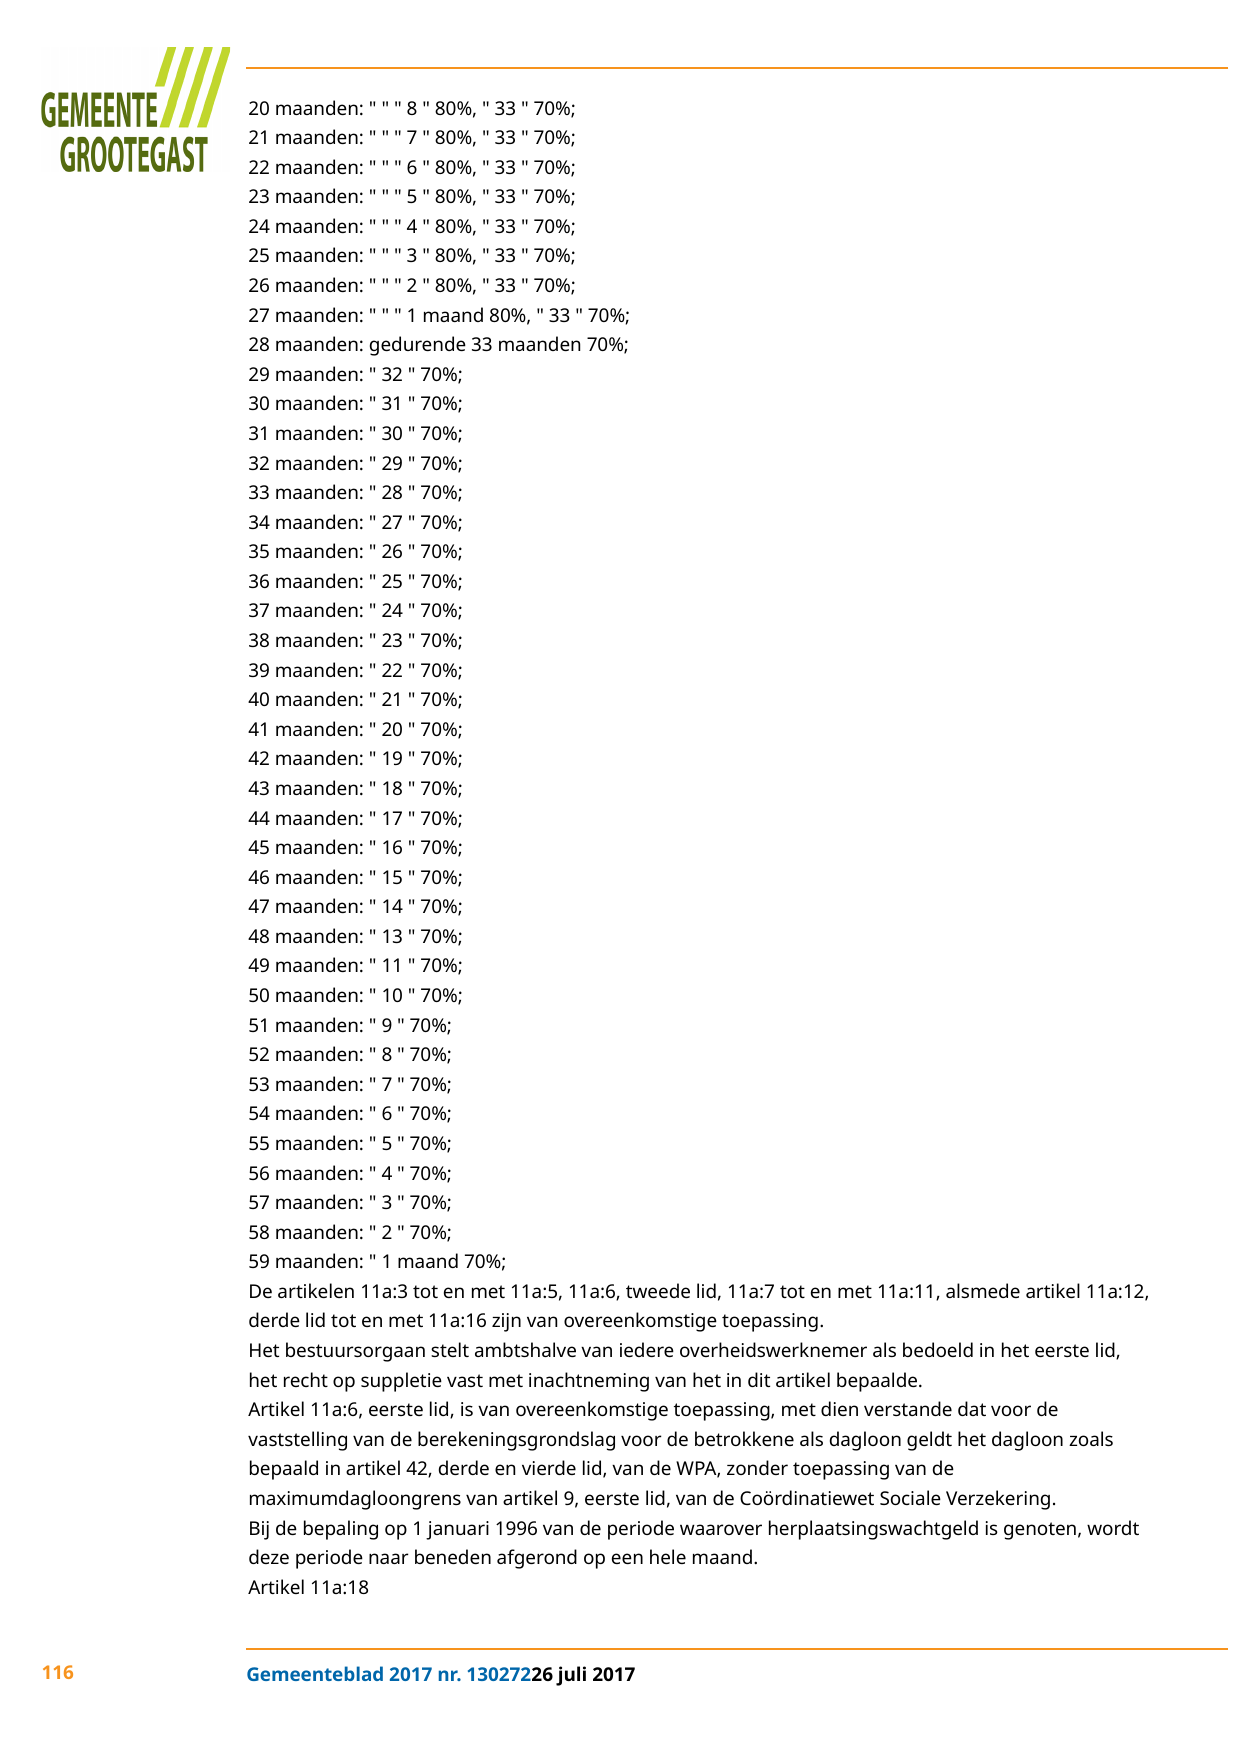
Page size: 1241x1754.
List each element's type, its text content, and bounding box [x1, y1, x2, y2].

text 59 maanden: " 1 maand 70%; [248, 1248, 1152, 1274]
text 51 maanden: " 9 " 70%; [248, 1012, 1152, 1038]
text 49 maanden: " 11 " 70%; [248, 953, 1152, 978]
text 36 maanden: " 25 " 70%; [248, 568, 1152, 594]
picture [41, 47, 231, 172]
text 44 maanden: " 17 " 70%; [248, 805, 1152, 831]
text 34 maanden: " 27 " 70%; [248, 509, 1152, 535]
text 30 maanden: " 31 " 70%; [248, 391, 1152, 416]
text 22 maanden: " " " 6 " 80%, " 33 " 70%; [248, 154, 1152, 180]
text 42 maanden: " 19 " 70%; [248, 746, 1152, 771]
text 47 maanden: " 14 " 70%; [248, 893, 1152, 919]
text 33 maanden: " 28 " 70%; [248, 479, 1152, 505]
text Artikel 11a:18 [248, 1574, 1152, 1600]
text De artikelen 11a:3 tot en met 11a:5, 11a:6, tweede lid, 11a:7 tot en met 11a:11, alsmede artikel 11a:12, derde lid tot en met 11a:16 zijn van overeenkomstige toepassing. [248, 1278, 1152, 1333]
text 58 maanden: " 2 " 70%; [248, 1219, 1152, 1245]
text 23 maanden: " " " 5 " 80%, " 33 " 70%; [248, 183, 1152, 209]
text 27 maanden: " " " 1 maand 80%, " 33 " 70%; [248, 302, 1152, 328]
text 45 maanden: " 16 " 70%; [248, 834, 1152, 860]
text Artikel 11a:6, eerste lid, is van overeenkomstige toepassing, met dien verstande dat voor de vaststelling van de berekeningsgrondslag voor de betrokkene als dagloon geldt het dagloon zoals bepaald in artikel 42, derde en vierde lid, van de WPA, zonder toepassing van de maximumdagloongrens van artikel 9, eerste lid, van de Coördinatiewet Sociale Verzekering. [248, 1396, 1152, 1511]
text 21 maanden: " " " 7 " 80%, " 33 " 70%; [248, 124, 1152, 150]
text 41 maanden: " 20 " 70%; [248, 716, 1152, 742]
text Bij de bepaling op 1 januari 1996 van de periode waarover herplaatsingswachtgeld is genoten, wordt deze periode naar beneden afgerond op een hele maand. [248, 1515, 1152, 1570]
text 54 maanden: " 6 " 70%; [248, 1101, 1152, 1126]
text 29 maanden: " 32 " 70%; [248, 361, 1152, 387]
text 37 maanden: " 24 " 70%; [248, 598, 1152, 623]
text 56 maanden: " 4 " 70%; [248, 1160, 1152, 1186]
text 39 maanden: " 22 " 70%; [248, 657, 1152, 683]
text 24 maanden: " " " 4 " 80%, " 33 " 70%; [248, 213, 1152, 239]
text 53 maanden: " 7 " 70%; [248, 1071, 1152, 1097]
text 57 maanden: " 3 " 70%; [248, 1189, 1152, 1215]
text 20 maanden: " " " 8 " 80%, " 33 " 70%; [248, 95, 1152, 121]
text Het bestuursorgaan stelt ambtshalve van iedere overheidswerknemer als bedoeld in het eerste lid, het recht op suppletie vast met inachtneming van het in dit artikel bepaalde. [248, 1337, 1152, 1393]
text 55 maanden: " 5 " 70%; [248, 1130, 1152, 1156]
text 28 maanden: gedurende 33 maanden 70%; [248, 331, 1152, 357]
text 48 maanden: " 13 " 70%; [248, 923, 1152, 949]
text 43 maanden: " 18 " 70%; [248, 775, 1152, 801]
text 26 maanden: " " " 2 " 80%, " 33 " 70%; [248, 272, 1152, 298]
text 35 maanden: " 26 " 70%; [248, 538, 1152, 564]
text 50 maanden: " 10 " 70%; [248, 982, 1152, 1008]
text 46 maanden: " 15 " 70%; [248, 864, 1152, 890]
text 40 maanden: " 21 " 70%; [248, 686, 1152, 712]
text 31 maanden: " 30 " 70%; [248, 420, 1152, 446]
text 52 maanden: " 8 " 70%; [248, 1041, 1152, 1067]
text 32 maanden: " 29 " 70%; [248, 450, 1152, 476]
text 25 maanden: " " " 3 " 80%, " 33 " 70%; [248, 243, 1152, 268]
text 38 maanden: " 23 " 70%; [248, 627, 1152, 653]
